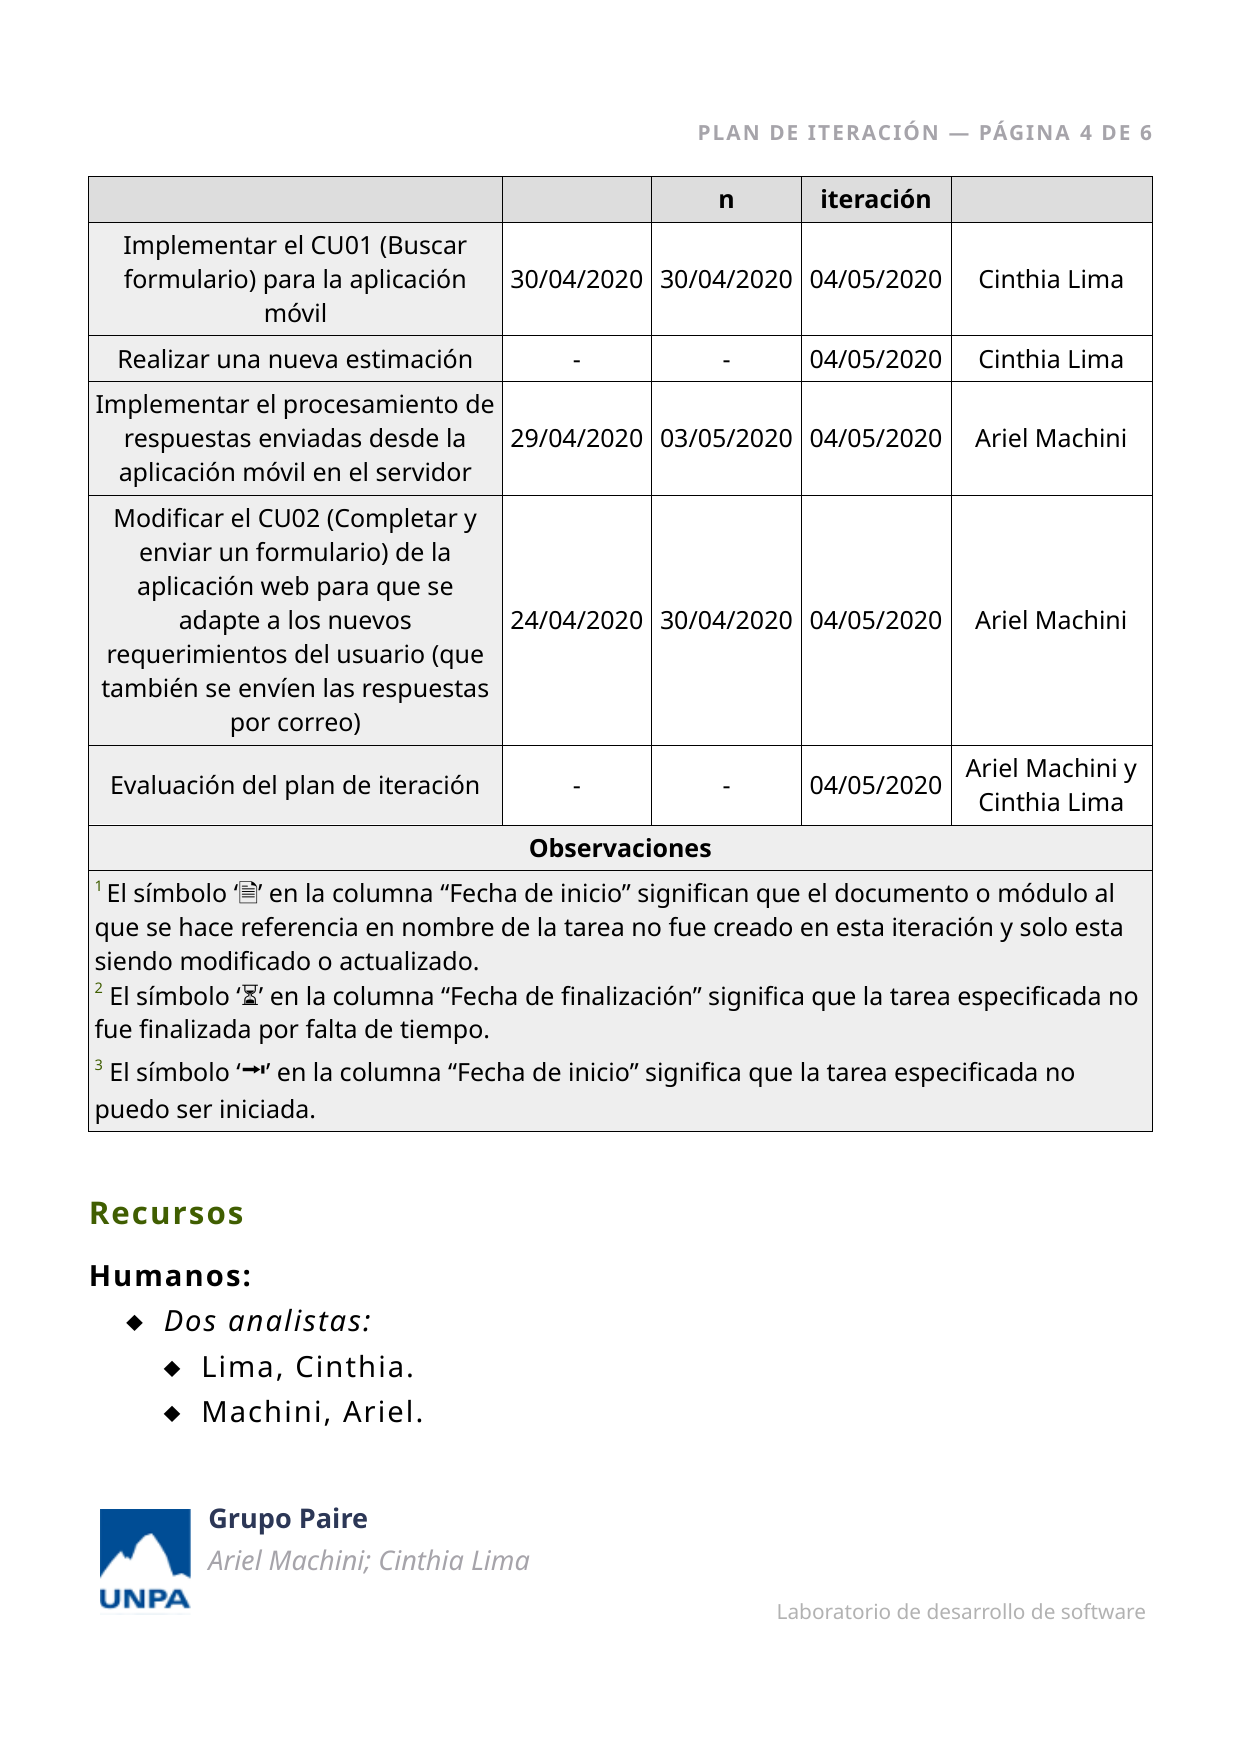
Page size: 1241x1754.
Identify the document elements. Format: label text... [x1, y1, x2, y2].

table_cell Modificar el CU02 (Completar y enviar un formulario) de la aplicación web para que se adapte a los nuevos requerimientos del usuario (que también se envíen las respuestas por correo) [89, 496, 502, 745]
table_cell Observaciones [89, 826, 1152, 870]
table_cell 30/04/2020 [652, 496, 801, 745]
table_header [503, 177, 651, 222]
list Dos analistas: [126, 1301, 1152, 1340]
table_cell - [652, 746, 801, 824]
table_header n [652, 177, 801, 222]
table_cell 04/05/2020 [802, 223, 951, 335]
list Lima, Cinthia. [163, 1346, 1152, 1386]
table_cell 04/05/2020 [802, 336, 951, 381]
table_cell 30/04/2020 [503, 223, 651, 335]
table_cell - [503, 336, 651, 381]
table_cell Realizar una nueva estimación [89, 336, 502, 381]
table_cell 04/05/2020 [802, 746, 951, 824]
table_cell Ariel Machini [952, 382, 1152, 495]
table_cell - [652, 336, 801, 381]
table_cell 30/04/2020 [652, 223, 801, 335]
table_cell 04/05/2020 [802, 382, 951, 495]
table_cell 04/05/2020 [802, 496, 951, 745]
text Humanos: [88, 1255, 1152, 1294]
table_cell 29/04/2020 [503, 382, 651, 495]
list Machini, Ariel. [163, 1392, 1152, 1431]
table_cell Ariel Machini y Cinthia Lima [952, 746, 1152, 824]
text Recursos [88, 1191, 1152, 1234]
table_cell 03/05/2020 [652, 382, 801, 495]
picture [100, 1509, 191, 1615]
table_cell Cinthia Lima [952, 336, 1152, 381]
table_cell Ariel Machini [952, 496, 1152, 745]
table_cell 24/04/2020 [503, 496, 651, 745]
table_cell Implementar el procesamiento de respuestas enviadas desde la aplicación móvil en el servidor [89, 382, 502, 495]
table_cell 1 El símbolo ‘🗎’ en la columna “Fecha de inicio” significan que el documento o módulo al que se hace referencia en nombre de la tarea no fue creado en esta iteración y solo esta siendo modificado o actualizado. 2 El símbolo ‘⏳’ en la columna “Fecha de finalización” significa que la tarea especificada no fue finalizada por falta de tiempo. 3 El símbolo ‘⭲’ en la columna “Fecha de inicio” significa que la tarea especificada no puedo ser iniciada. [89, 871, 1152, 1131]
table_header iteración [802, 177, 951, 222]
table_cell Cinthia Lima [952, 223, 1152, 335]
table_header [89, 177, 502, 222]
table_cell Evaluación del plan de iteración [89, 746, 502, 824]
table_cell Implementar el CU01 (Buscar formulario) para la aplicación móvil [89, 223, 502, 335]
table_cell - [503, 746, 651, 824]
table_header [952, 177, 1152, 222]
